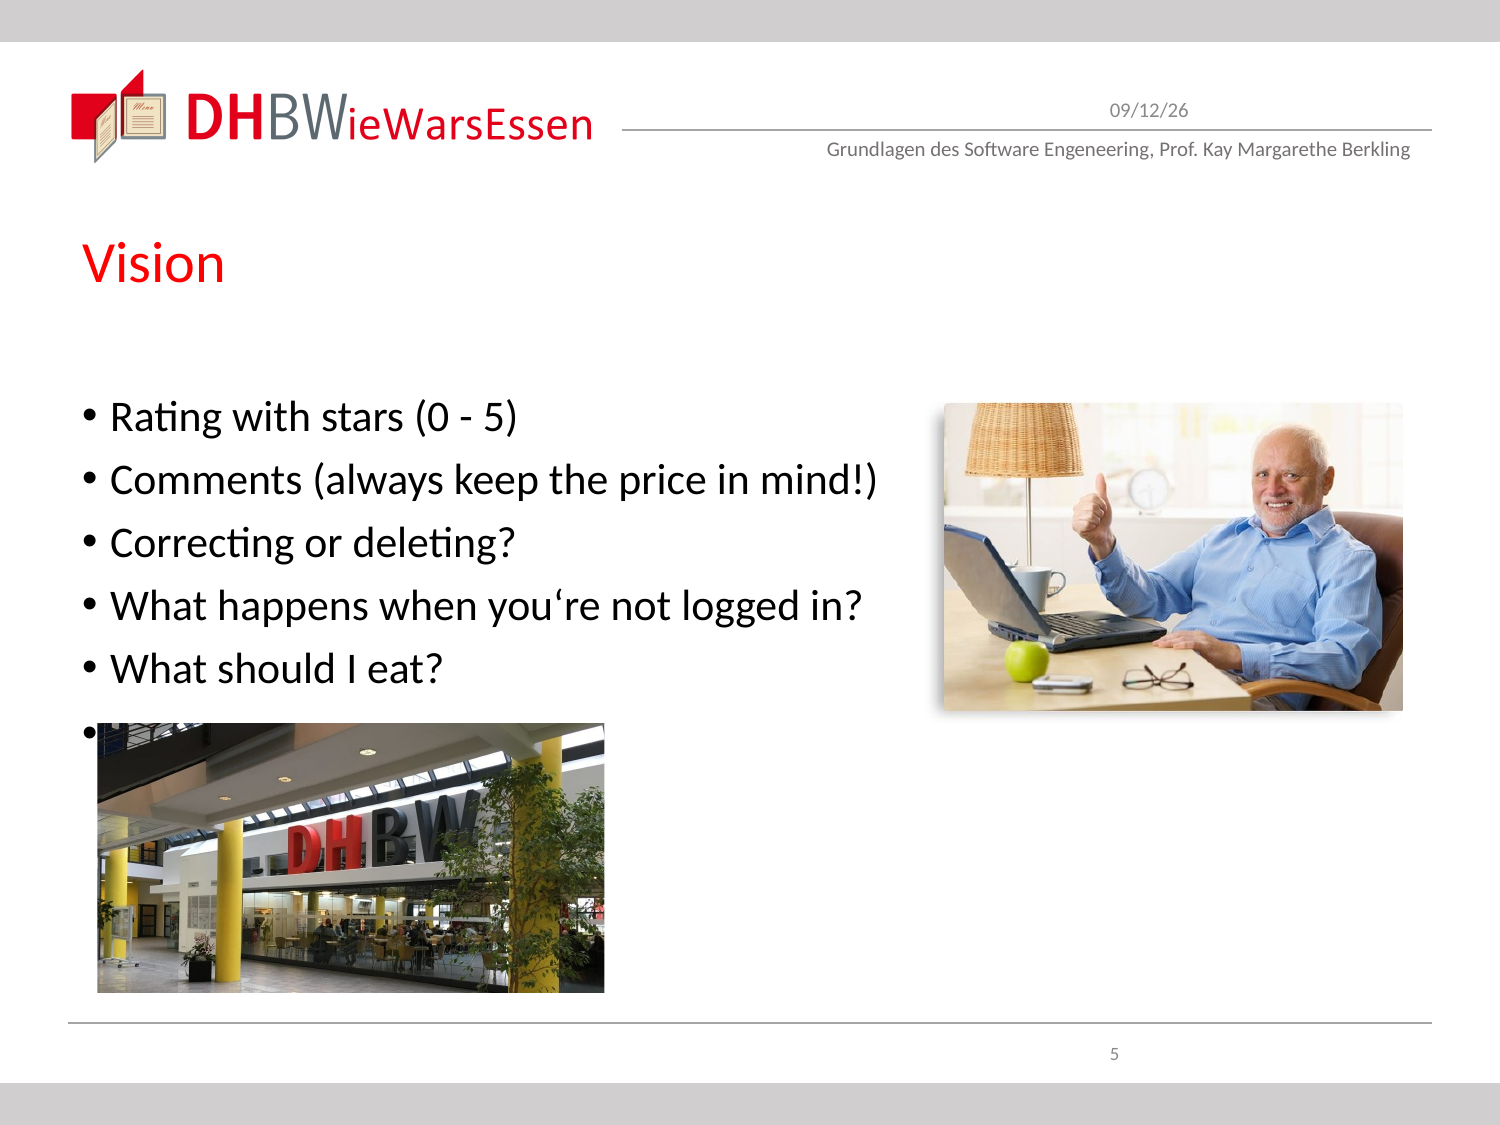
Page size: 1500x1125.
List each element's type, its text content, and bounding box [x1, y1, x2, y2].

list Rating with stars (0 - 5) Comments (always keep the price in mind!) Correcting or deleting? What happens when you‘re not logged in? What should I eat? [67, 386, 1433, 1002]
picture [924, 401, 1403, 724]
list Vision [67, 224, 1433, 344]
picture [97, 723, 605, 993]
